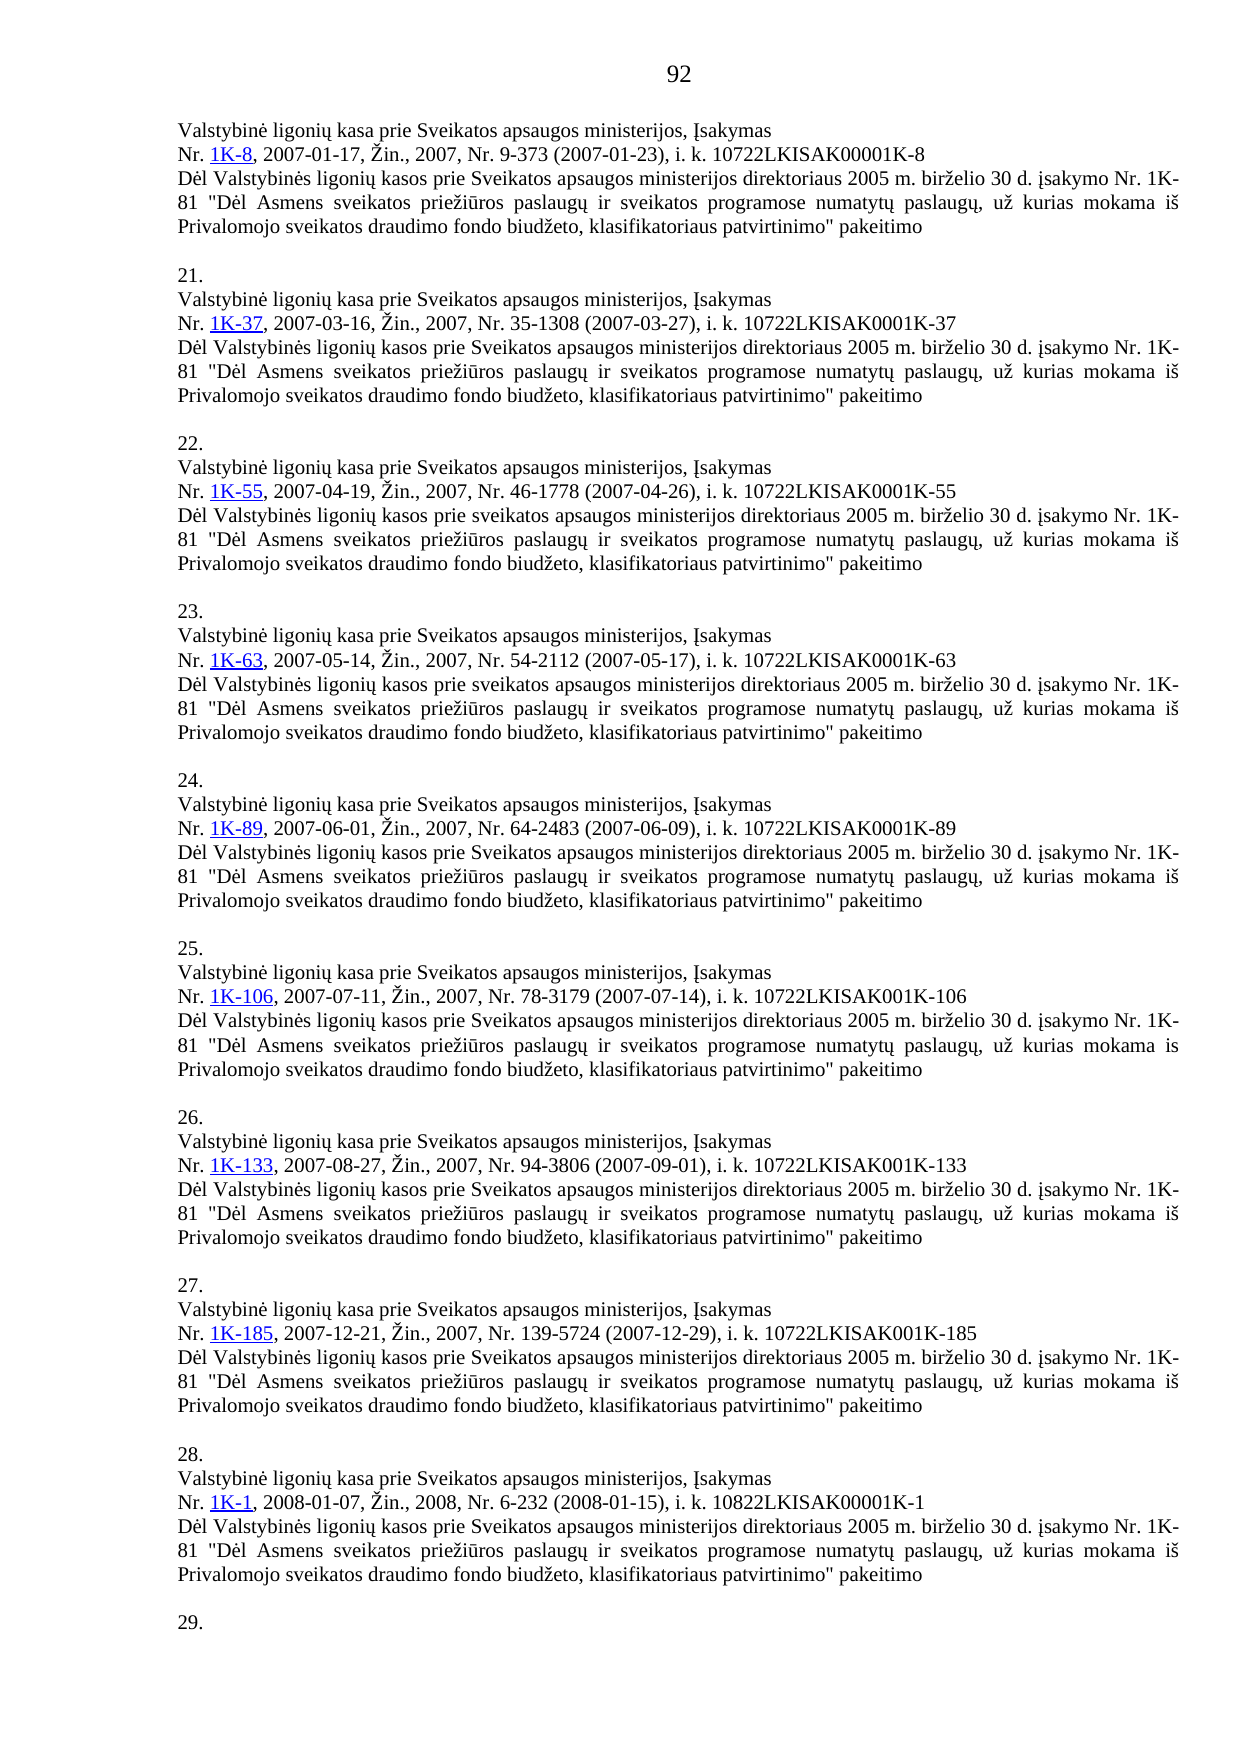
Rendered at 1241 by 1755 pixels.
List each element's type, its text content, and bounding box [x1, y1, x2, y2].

text Nr. 1K-185, 2007-12-21, Žin., 2007, Nr. 139-5724 (2007-12-29), i. k. 10722LKISAK001K-185 [177, 1321, 1181, 1345]
text 25. [177, 936, 1181, 960]
text Dėl Valstybinės ligonių kasos prie Sveikatos apsaugos ministerijos direktoriaus 2005 m. birželio 30 d. įsakymo Nr. 1K-81 "Dėl Asmens sveikatos priežiūros paslaugų ir sveikatos programose numatytų paslaugų, už kurias mokama iš Privalomojo sveikatos draudimo fondo biudžeto, klasifikatoriaus patvirtinimo" pakeitimo [177, 1345, 1181, 1417]
text Nr. 1K-8, 2007-01-17, Žin., 2007, Nr. 9-373 (2007-01-23), i. k. 10722LKISAK00001K-8 [177, 142, 1181, 166]
text 21. [177, 262, 1181, 287]
text Dėl Valstybinės ligonių kasos prie Sveikatos apsaugos ministerijos direktoriaus 2005 m. birželio 30 d. įsakymo Nr. 1K-81 "Dėl Asmens sveikatos priežiūros paslaugų ir sveikatos programose numatytų paslaugų, už kurias mokama iš Privalomojo sveikatos draudimo fondo biudžeto, klasifikatoriaus patvirtinimo" pakeitimo [177, 335, 1181, 407]
text Dėl Valstybinės ligonių kasos prie sveikatos apsaugos ministerijos direktoriaus 2005 m. birželio 30 d. įsakymo Nr. 1K-81 "Dėl Asmens sveikatos priežiūros paslaugų ir sveikatos programose numatytų paslaugų, už kurias mokama iš Privalomojo sveikatos draudimo fondo biudžeto, klasifikatoriaus patvirtinimo" pakeitimo [177, 672, 1181, 744]
text Valstybinė ligonių kasa prie Sveikatos apsaugos ministerijos, Įsakymas [177, 287, 1181, 311]
text Valstybinė ligonių kasa prie Sveikatos apsaugos ministerijos, Įsakymas [177, 792, 1181, 816]
text 23. [177, 599, 1181, 623]
text Valstybinė ligonių kasa prie Sveikatos apsaugos ministerijos, Įsakymas [177, 455, 1181, 479]
text Valstybinė ligonių kasa prie Sveikatos apsaugos ministerijos, Įsakymas [177, 1466, 1181, 1490]
text 29. [177, 1610, 1181, 1634]
text Valstybinė ligonių kasa prie Sveikatos apsaugos ministerijos, Įsakymas [177, 118, 1181, 142]
text Nr. 1K-1, 2008-01-07, Žin., 2008, Nr. 6-232 (2008-01-15), i. k. 10822LKISAK00001K-1 [177, 1490, 1181, 1514]
text Valstybinė ligonių kasa prie Sveikatos apsaugos ministerijos, Įsakymas [177, 960, 1181, 984]
text Valstybinė ligonių kasa prie Sveikatos apsaugos ministerijos, Įsakymas [177, 1129, 1181, 1153]
text Dėl Valstybinės ligonių kasos prie Sveikatos apsaugos ministerijos direktoriaus 2005 m. birželio 30 d. įsakymo Nr. 1K-81 "Dėl Asmens sveikatos priežiūros paslaugų ir sveikatos programose numatytų paslaugų, už kurias mokama iš Privalomojo sveikatos draudimo fondo biudžeto, klasifikatoriaus patvirtinimo" pakeitimo [177, 840, 1181, 912]
text Nr. 1K-37, 2007-03-16, Žin., 2007, Nr. 35-1308 (2007-03-27), i. k. 10722LKISAK0001K-37 [177, 311, 1181, 335]
text Dėl Valstybinės ligonių kasos prie Sveikatos apsaugos ministerijos direktoriaus 2005 m. birželio 30 d. įsakymo Nr. 1K-81 "Dėl Asmens sveikatos priežiūros paslaugų ir sveikatos programose numatytų paslaugų, už kurias mokama iš Privalomojo sveikatos draudimo fondo biudžeto, klasifikatoriaus patvirtinimo" pakeitimo [177, 1514, 1181, 1586]
text Valstybinė ligonių kasa prie Sveikatos apsaugos ministerijos, Įsakymas [177, 623, 1181, 647]
text Dėl Valstybinės ligonių kasos prie Sveikatos apsaugos ministerijos direktoriaus 2005 m. birželio 30 d. įsakymo Nr. 1K-81 "Dėl Asmens sveikatos priežiūros paslaugų ir sveikatos programose numatytų paslaugų, už kurias mokama iš Privalomojo sveikatos draudimo fondo biudžeto, klasifikatoriaus patvirtinimo" pakeitimo [177, 166, 1181, 238]
text 26. [177, 1105, 1181, 1129]
text 22. [177, 431, 1181, 455]
text Nr. 1K-106, 2007-07-11, Žin., 2007, Nr. 78-3179 (2007-07-14), i. k. 10722LKISAK001K-106 [177, 984, 1181, 1008]
text Dėl Valstybinės ligonių kasos prie Sveikatos apsaugos ministerijos direktoriaus 2005 m. birželio 30 d. įsakymo Nr. 1K-81 "Dėl Asmens sveikatos priežiūros paslaugų ir sveikatos programose numatytų paslaugų, už kurias mokama is Privalomojo sveikatos draudimo fondo biudžeto, klasifikatoriaus patvirtinimo" pakeitimo [177, 1008, 1181, 1081]
text Valstybinė ligonių kasa prie Sveikatos apsaugos ministerijos, Įsakymas [177, 1297, 1181, 1321]
text Nr. 1K-133, 2007-08-27, Žin., 2007, Nr. 94-3806 (2007-09-01), i. k. 10722LKISAK001K-133 [177, 1153, 1181, 1177]
text 24. [177, 768, 1181, 792]
text 28. [177, 1442, 1181, 1466]
text Dėl Valstybinės ligonių kasos prie Sveikatos apsaugos ministerijos direktoriaus 2005 m. birželio 30 d. įsakymo Nr. 1K-81 "Dėl Asmens sveikatos priežiūros paslaugų ir sveikatos programose numatytų paslaugų, už kurias mokama iš Privalomojo sveikatos draudimo fondo biudžeto, klasifikatoriaus patvirtinimo" pakeitimo [177, 1177, 1181, 1249]
text Nr. 1K-89, 2007-06-01, Žin., 2007, Nr. 64-2483 (2007-06-09), i. k. 10722LKISAK0001K-89 [177, 816, 1181, 840]
text Nr. 1K-63, 2007-05-14, Žin., 2007, Nr. 54-2112 (2007-05-17), i. k. 10722LKISAK0001K-63 [177, 647, 1181, 672]
text Nr. 1K-55, 2007-04-19, Žin., 2007, Nr. 46-1778 (2007-04-26), i. k. 10722LKISAK0001K-55 [177, 479, 1181, 503]
text 27. [177, 1273, 1181, 1297]
text Dėl Valstybinės ligonių kasos prie sveikatos apsaugos ministerijos direktoriaus 2005 m. birželio 30 d. įsakymo Nr. 1K-81 "Dėl Asmens sveikatos priežiūros paslaugų ir sveikatos programose numatytų paslaugų, už kurias mokama iš Privalomojo sveikatos draudimo fondo biudžeto, klasifikatoriaus patvirtinimo" pakeitimo [177, 503, 1181, 575]
